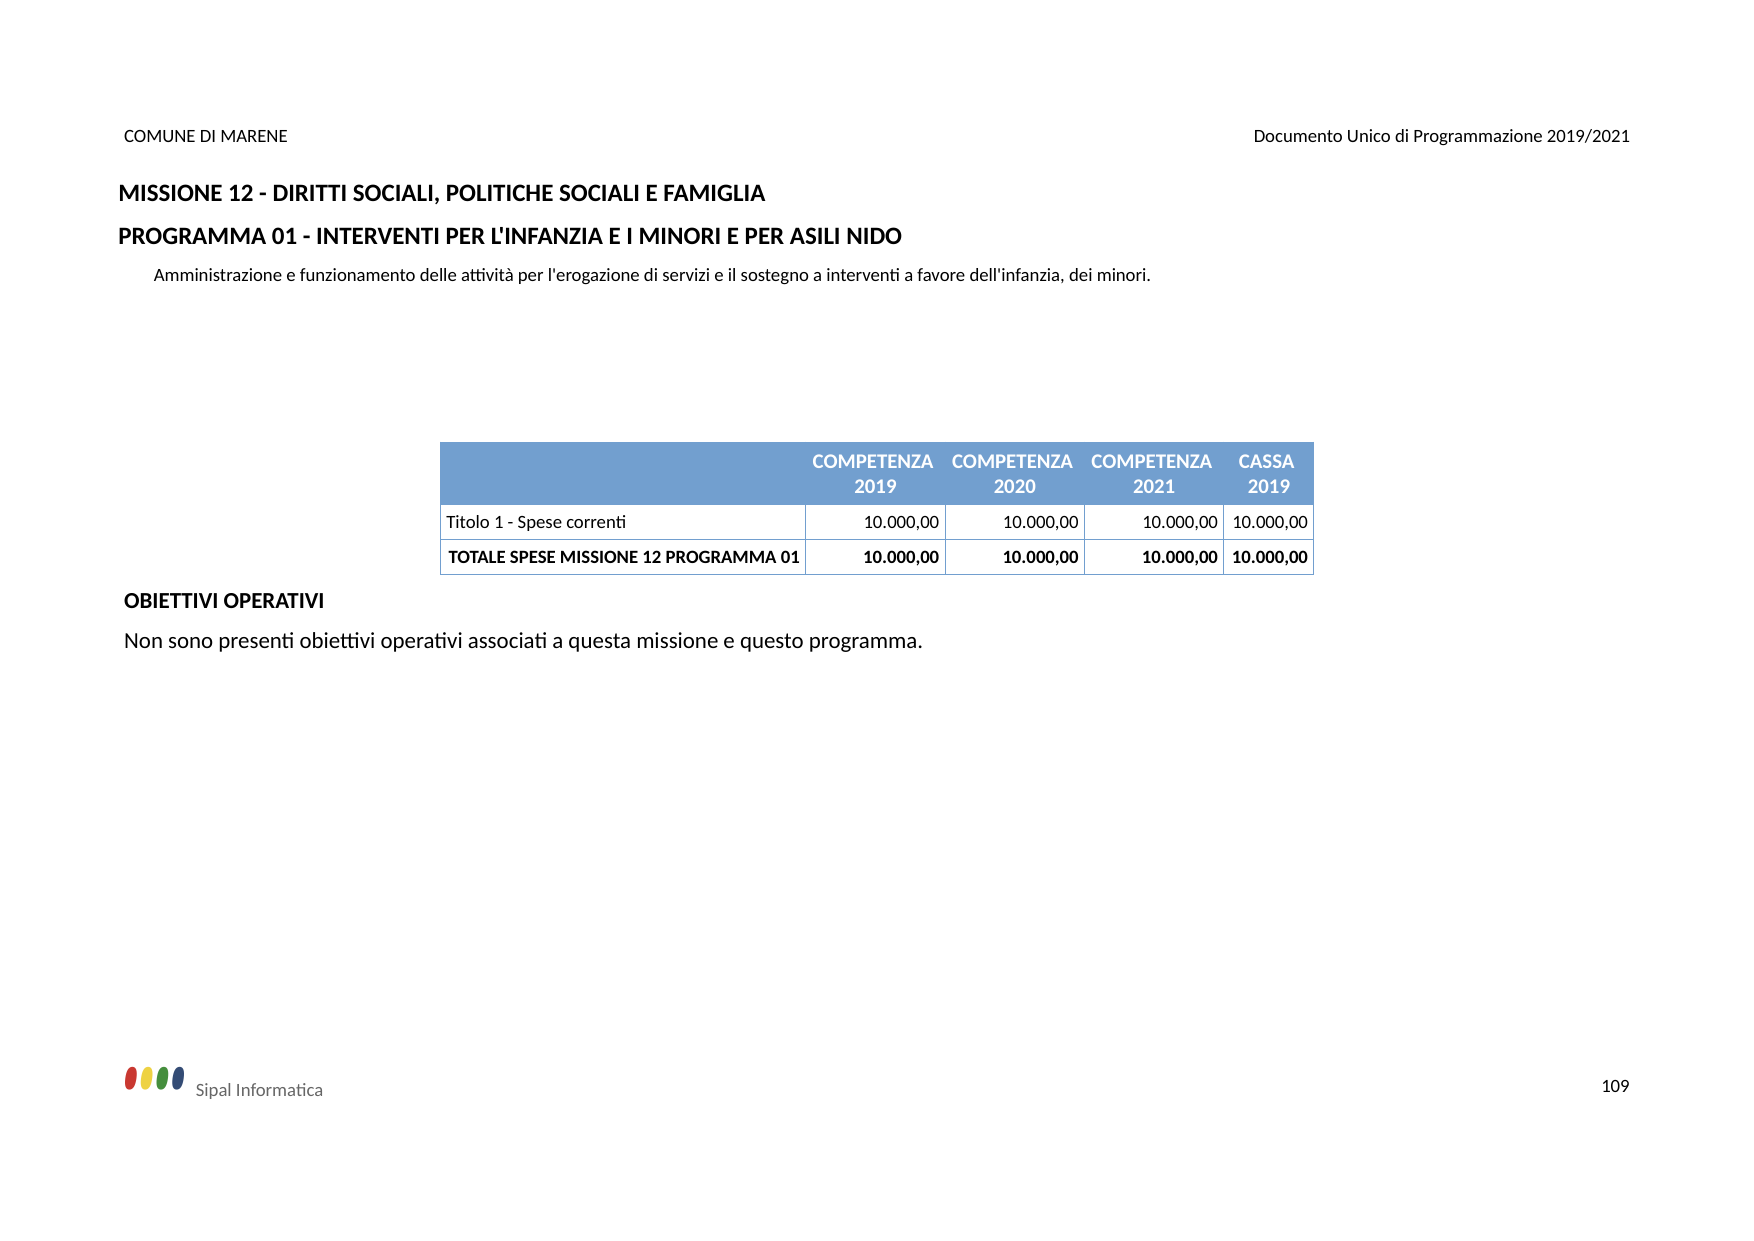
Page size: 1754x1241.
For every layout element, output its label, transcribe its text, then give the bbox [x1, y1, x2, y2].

table_cell Titolo 1 - Spese correnti [441, 505, 805, 539]
table_cell 10.000,00 [1085, 505, 1223, 539]
text Amministrazione e funzionamento delle attività per l'erogazione di servizi e il sostegno a interventi a favore dell'infanzia, dei minori. [153, 263, 1636, 286]
table_cell 10.000,00 [806, 505, 945, 539]
table_cell TOTALE SPESE MISSIONE 12 PROGRAMMA 01 [441, 540, 805, 574]
table_header CASSA 2019 [1224, 443, 1313, 504]
table_cell 10.000,00 [1224, 540, 1313, 574]
table_header COMPETENZA 2021 [1085, 443, 1223, 504]
table_cell 10.000,00 [946, 540, 1084, 574]
table_header COMPETENZA 2020 [946, 443, 1084, 504]
table_cell 10.000,00 [1085, 540, 1223, 574]
table_header [118, 436, 1636, 581]
table_cell 10.000,00 [806, 540, 945, 574]
table_header [441, 443, 805, 504]
table_cell Non sono presenti obiettivi operativi associati a questa missione e questo programma. [118, 620, 1636, 659]
table_cell 10.000,00 [946, 505, 1084, 539]
table_cell 10.000,00 [1224, 505, 1313, 539]
text Missione 12 - Diritti sociali, politiche sociali e famiglia [118, 177, 1612, 208]
table_header COMPETENZA 2019 [806, 443, 945, 504]
text Programma 01 - Interventi per l'infanzia e i minori e per asili nido [118, 220, 1612, 251]
table_cell OBIETTIVI OPERATIVI [118, 581, 1636, 620]
